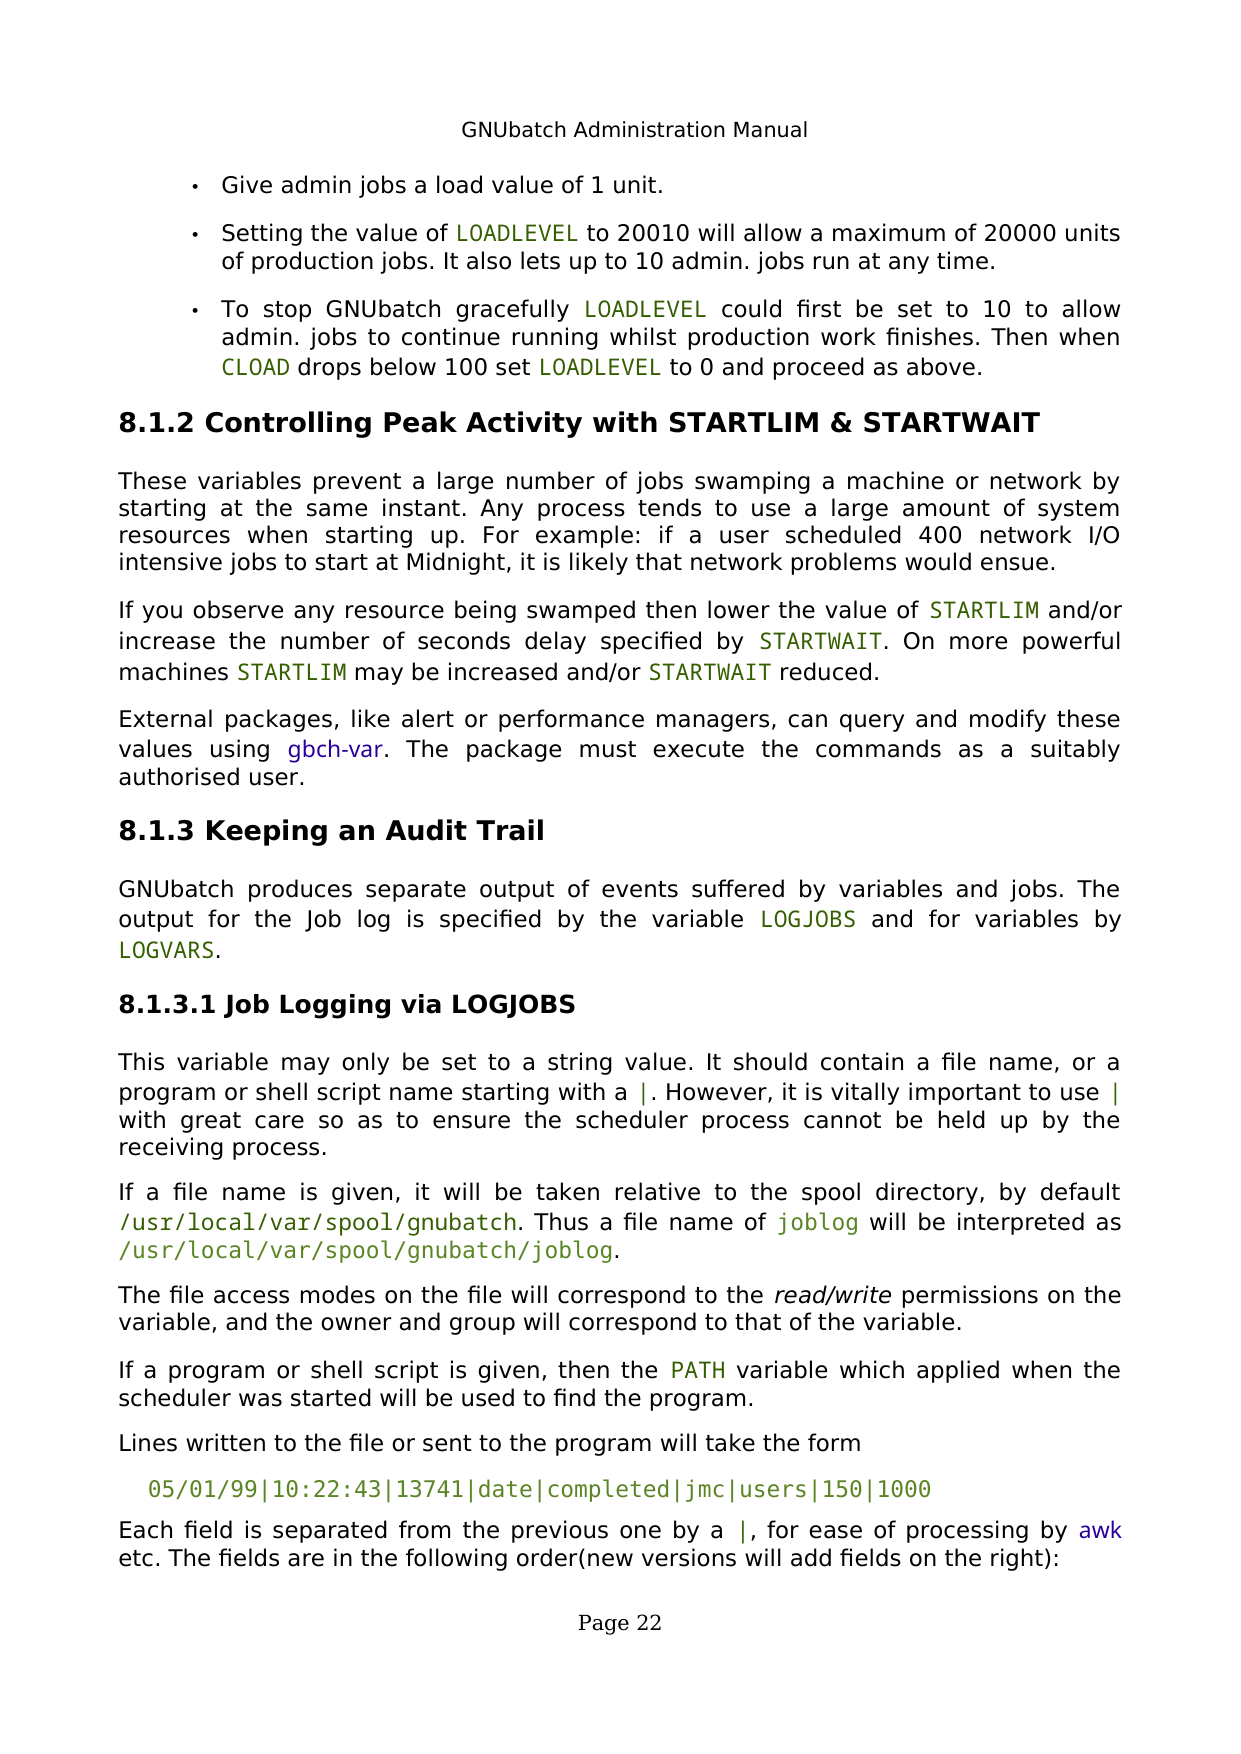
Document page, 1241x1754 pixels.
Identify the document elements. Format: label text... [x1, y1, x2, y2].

text GNUbatch produces separate output of events suffered by variables and jobs. The output for the Job log is specified by the variable LOGJOBS and for variables by LOGVARS. [118, 876, 1122, 966]
text If you observe any resource being swamped then lower the value of STARTLIM and/or increase the number of seconds delay specified by STARTWAIT. On more powerful machines STARTLIM may be increased and/or STARTWAIT reduced. [118, 594, 1122, 687]
text 05/01/99|10:22:43|13741|date|completed|jmc|users|150|1000 [148, 1476, 1122, 1502]
text The file access modes on the file will correspond to the read/write permissions on the variable, and the owner and group will correspond to that of the variable. [118, 1282, 1122, 1336]
text Lines written to the file or sent to the program will take the form [118, 1431, 1122, 1457]
subtitle Job Logging via LOGJOBS [118, 991, 1122, 1020]
text These variables prevent a large number of jobs swamping a machine or network by starting at the same instant. Any process tends to use a large amount of system resources when starting up. For example: if a user scheduled 400 network I/O intensive jobs to start at Midnight, it is likely that network problems would ensue. [118, 468, 1122, 575]
text Each field is separated from the previous one by a |, for ease of processing by awk etc. The fields are in the following order(new versions will add fields on the right): [118, 1514, 1122, 1572]
list To stop GNUbatch gracefully LOADLEVEL could first be set to 10 to allow admin. jobs to continue running whilst production work finishes. Then when CLOAD drops below 100 set LOADLEVEL to 0 and proceed as above. [192, 293, 1122, 383]
text This variable may only be set to a string value. It should contain a file name, or a program or shell script name starting with a |. However, it is vitally important to use | with great care so as to ensure the scheduler process cannot be held up by the receiving process. [118, 1049, 1122, 1161]
text If a file name is given, it will be taken relative to the spool directory, by default /usr/local/var/spool/gnubatch. Thus a file name of joblog will be interpreted as /usr/local/var/spool/gnubatch/joblog. [118, 1179, 1122, 1264]
subtitle Keeping an Audit Trail [118, 816, 1122, 847]
text External packages, like alert or performance managers, can query and modify these values using gbch-var. The package must execute the commands as a suitably authorised user. [118, 706, 1122, 791]
list Give admin jobs a load value of 1 unit. [192, 172, 1122, 199]
text If a program or shell script is given, then the PATH variable which applied when the scheduler was started will be used to find the program. [118, 1354, 1122, 1412]
subtitle Controlling Peak Activity with STARTLIM & STARTWAIT [118, 408, 1122, 439]
list Setting the value of LOADLEVEL to 20010 will allow a maximum of 20000 units of production jobs. It also lets up to 10 admin. jobs run at any time. [192, 217, 1122, 275]
